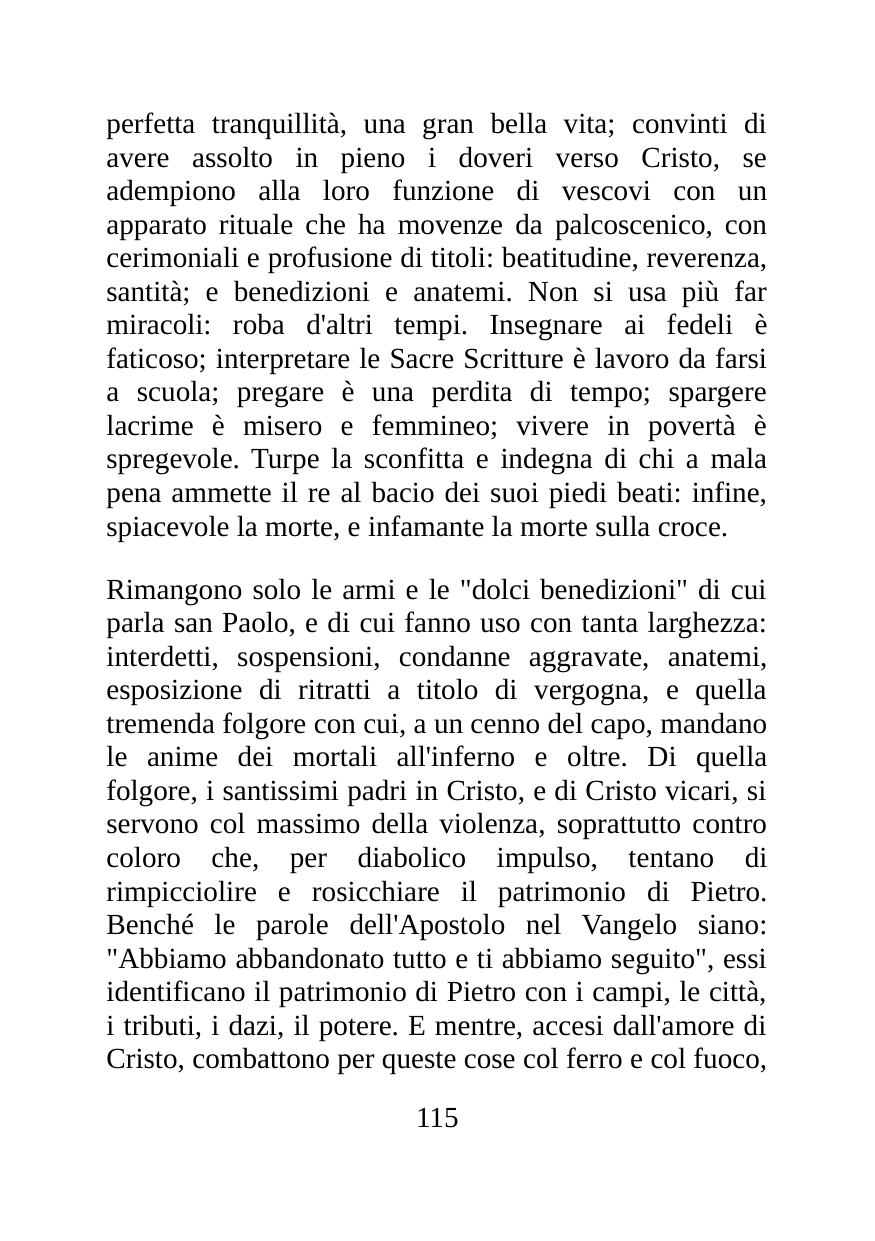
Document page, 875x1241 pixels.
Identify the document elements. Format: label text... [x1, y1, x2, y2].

text Rimangono solo le armi e le "dolci benedizioni" di cui parla san Paolo, e di cui fanno uso con tanta larghezza: interdetti, sospensioni, condanne aggravate, anatemi, esposizione di ritratti a titolo di vergogna, e quella tremenda folgore con cui, a un cenno del capo, mandano le anime dei mortali all'inferno e oltre. Di quella folgore, i santissimi padri in Cristo, e di Cristo vicari, si servono col massimo della violenza, soprattutto contro coloro che, per diabolico impulso, tentano di rimpicciolire e rosicchiare il patrimonio di Pietro. Benché le parole dell'Apostolo nel Vangelo siano: "Abbiamo abbandonato tutto e ti abbiamo seguito", essi identificano il patrimonio di Pietro con i campi, le città, i tributi, i dazi, il potere. E mentre, accesi dall'amore di Cristo, combattono per queste cose col ferro e col fuoco, [106, 572, 768, 1075]
text perfetta tranquillità, una gran bella vita; convinti di avere assolto in pieno i doveri verso Cristo, se adempiono alla loro funzione di vescovi con un apparato rituale che ha movenze da palcoscenico, con cerimoniali e profusione di titoli: beatitudine, reverenza, santità; e benedizioni e anatemi. Non si usa più far miracoli: roba d'altri tempi. Insegnare ai fedeli è faticoso; interpretare le Sacre Scritture è lavoro da farsi a scuola; pregare è una perdita di tempo; spargere lacrime è misero e femmineo; vivere in povertà è spregevole. Turpe la sconfitta e indegna di chi a mala pena ammette il re al bacio dei suoi piedi beati: infine, spiacevole la morte, e infamante la morte sulla croce. [106, 106, 768, 542]
